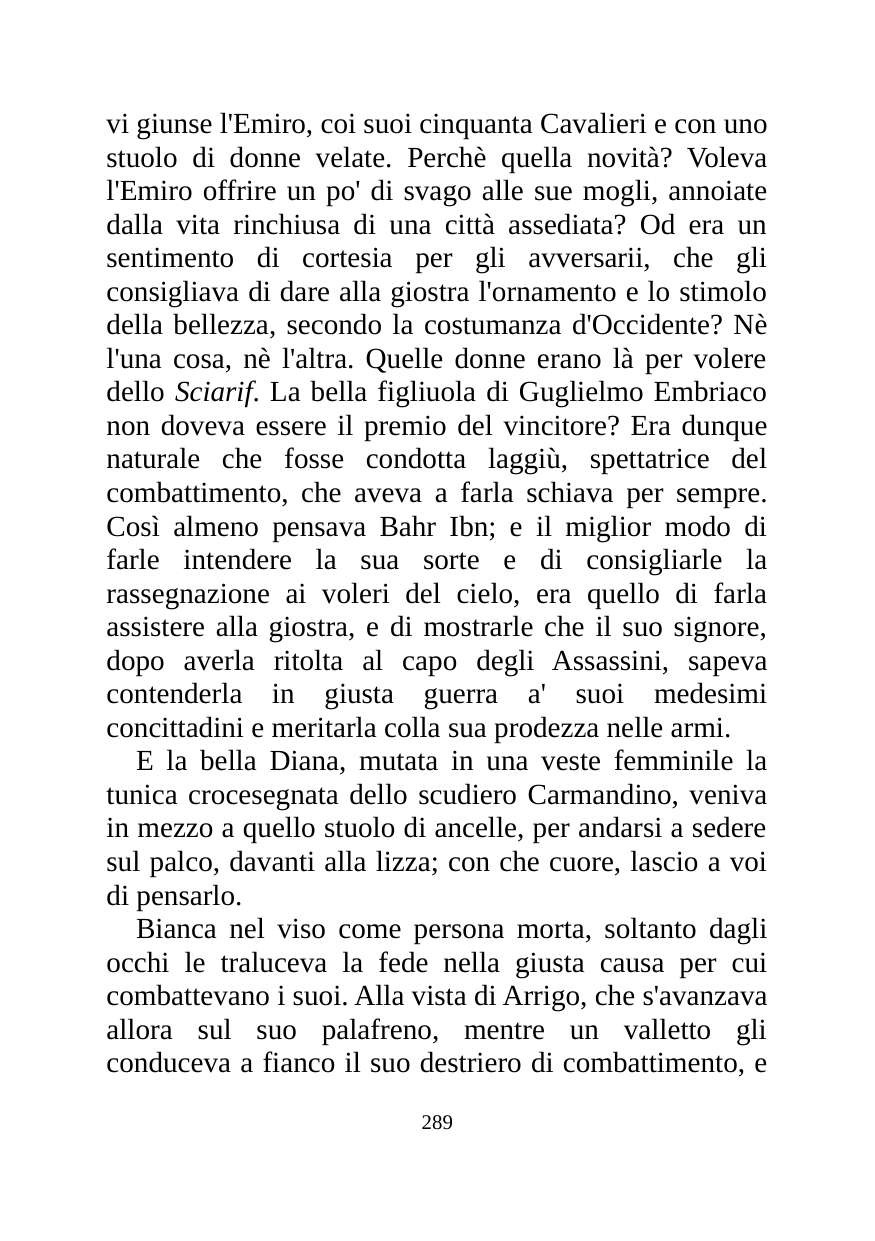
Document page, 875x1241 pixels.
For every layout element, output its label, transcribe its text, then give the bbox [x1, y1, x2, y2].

text E la bella Diana, mutata in una veste femminile la tunica crocesegnata dello scudiero Carmandino, veniva in mezzo a quello stuolo di ancelle, per andarsi a sedere sul palco, davanti alla lizza; con che cuore, lascio a voi di pensarlo. [106, 743, 768, 911]
text vi giunse l'Emiro, coi suoi cinquanta Cavalieri e con uno stuolo di donne velate. Perchè quella novità? Voleva l'Emiro offrire un po' di svago alle sue mogli, annoiate dalla vita rinchiusa di una città assediata? Od era un sentimento di cortesia per gli avversarii, che gli consigliava di dare alla giostra l'ornamento e lo stimolo della bellezza, secondo la costumanza d'Occidente? Nè l'una cosa, nè l'altra. Quelle donne erano là per volere dello Sciarif. La bella figliuola di Guglielmo Embriaco non doveva essere il premio del vincitore? Era dunque naturale che fosse condotta laggiù, spettatrice del combattimento, che aveva a farla schiava per sempre. Così almeno pensava Bahr Ibn; e il miglior modo di farle intendere la sua sorte e di consigliarle la rassegnazione ai voleri del cielo, era quello di farla assistere alla giostra, e di mostrarle che il suo signore, dopo averla ritolta al capo degli Assassini, sapeva contenderla in giusta guerra a' suoi medesimi concittadini e meritarla colla sua prodezza nelle armi. [106, 106, 768, 743]
text Bianca nel viso come persona morta, soltanto dagli occhi le traluceva la fede nella giusta causa per cui combattevano i suoi. Alla vista di Arrigo, che s'avanzava allora sul suo palafreno, mentre un valletto gli conduceva a fianco il suo destriero di combattimento, e [106, 911, 768, 1079]
